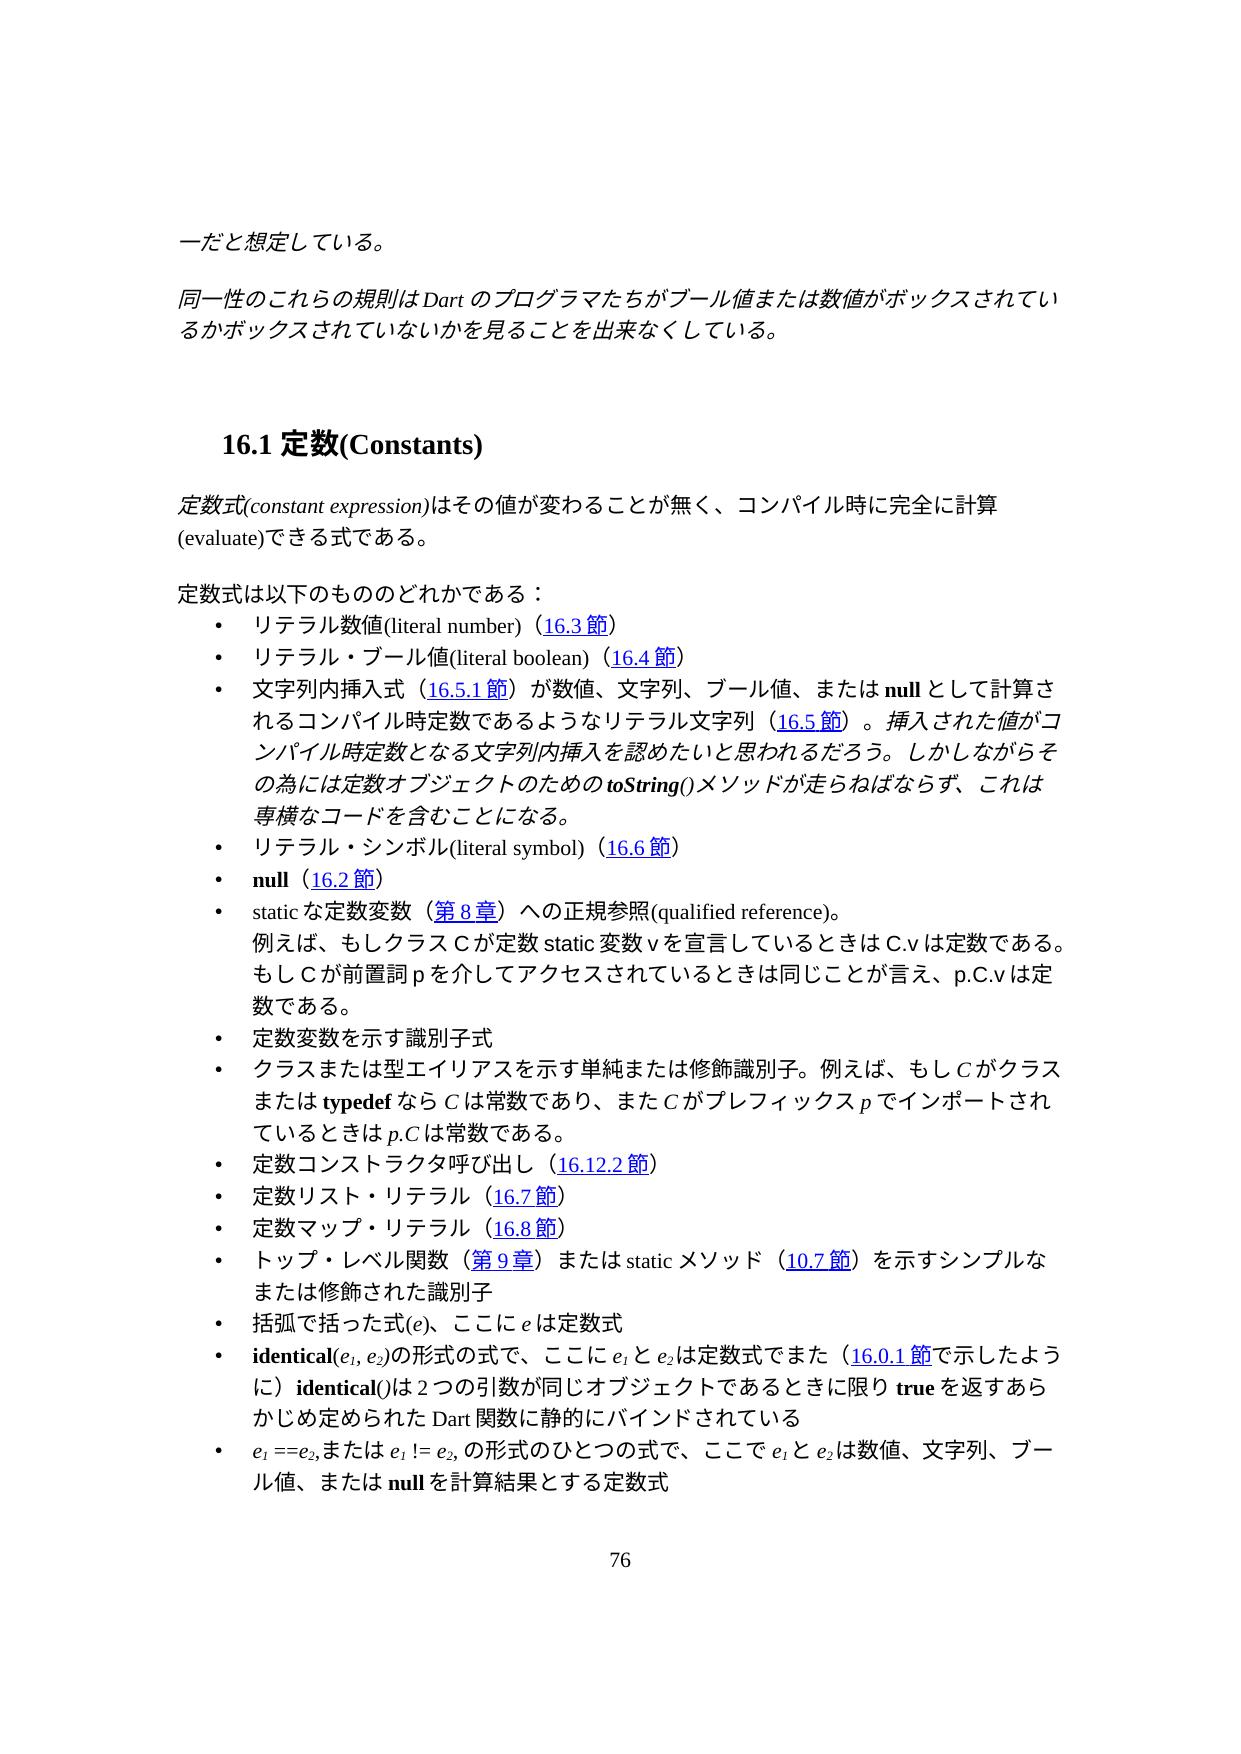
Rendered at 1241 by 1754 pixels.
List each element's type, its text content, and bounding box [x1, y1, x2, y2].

text 定数式(constant expression)はその値が変わることが無く、コンパイル時に完全に計算(evaluate)できる式である。 [177, 488, 1063, 551]
text 定数式は以下のもののどれかである： [177, 577, 1063, 608]
list 文字列内挿入式（16.5.1節）が数値、文字列、ブール値、またはnullとして計算されるコンパイル時定数であるようなリテラル文字列（16.5節）。挿入された値がコンパイル時定数となる文字列内挿入を認めたいと思われるだろう。しかしながらその為には定数オブジェクトのためのtoString()メソッドが走らねばならず、これは専横なコードを含むことになる。 [215, 672, 1063, 830]
list リテラル・シンボル(literal symbol)（16.6節） [215, 830, 1063, 862]
text 同一性のこれらの規則はDartのプログラマたちがブール値または数値がボックスされているかボックスされていないかを見ることを出来なくしている。 [177, 282, 1063, 345]
list リテラル数値(literal number)（16.3節） [215, 608, 1063, 640]
list 定数変数を示す識別子式 [215, 1021, 1063, 1052]
list identical(e1, e2)の形式の式で、ここにe1とe2は定数式でまた（16.0.1節で示したように）identical()は2つの引数が同じオブジェクトであるときに限りtrueを返すあらかじめ定められたDart関数に静的にバインドされている [215, 1338, 1063, 1433]
list クラスまたは型エイリアスを示す単純または修飾識別子。例えば、もしCがクラスまたはtypedefならCは常数であり、またCがプレフィックスpでインポートされているときはp.Cは常数である。 [215, 1052, 1063, 1147]
list null（16.2節） [215, 862, 1063, 894]
list 例えば、もしクラスCが定数static変数vを宣言しているときはC.vは定数である。もしCが前置詞pを介してアクセスされているときは同じことが言え、p.C.vは定数である。 [215, 926, 1063, 1021]
subtitle 定数(Constants) [221, 421, 1063, 463]
list 定数マップ・リテラル（16.8節） [215, 1211, 1063, 1243]
list e1 ==e2,またはe1 != e2, の形式のひとつの式で、ここでe1とe2は数値、文字列、ブール値、またはnullを計算結果とする定数式 [215, 1433, 1063, 1496]
list 定数リスト・リテラル（16.7節） [215, 1179, 1063, 1211]
list 定数コンストラクタ呼び出し（16.12.2節） [215, 1147, 1063, 1179]
list 括弧で括った式(e)、ここにeは定数式 [215, 1306, 1063, 1338]
list staticな定数変数（第8章）への正規参照(qualified reference)。 [215, 894, 1063, 926]
text 一だと想定している。 [177, 225, 1063, 256]
list リテラル・ブール値(literal boolean)（16.4節） [215, 640, 1063, 672]
list トップ・レベル関数（第9章）またはstaticメソッド（10.7節）を示すシンプルなまたは修飾された識別子 [215, 1243, 1063, 1306]
